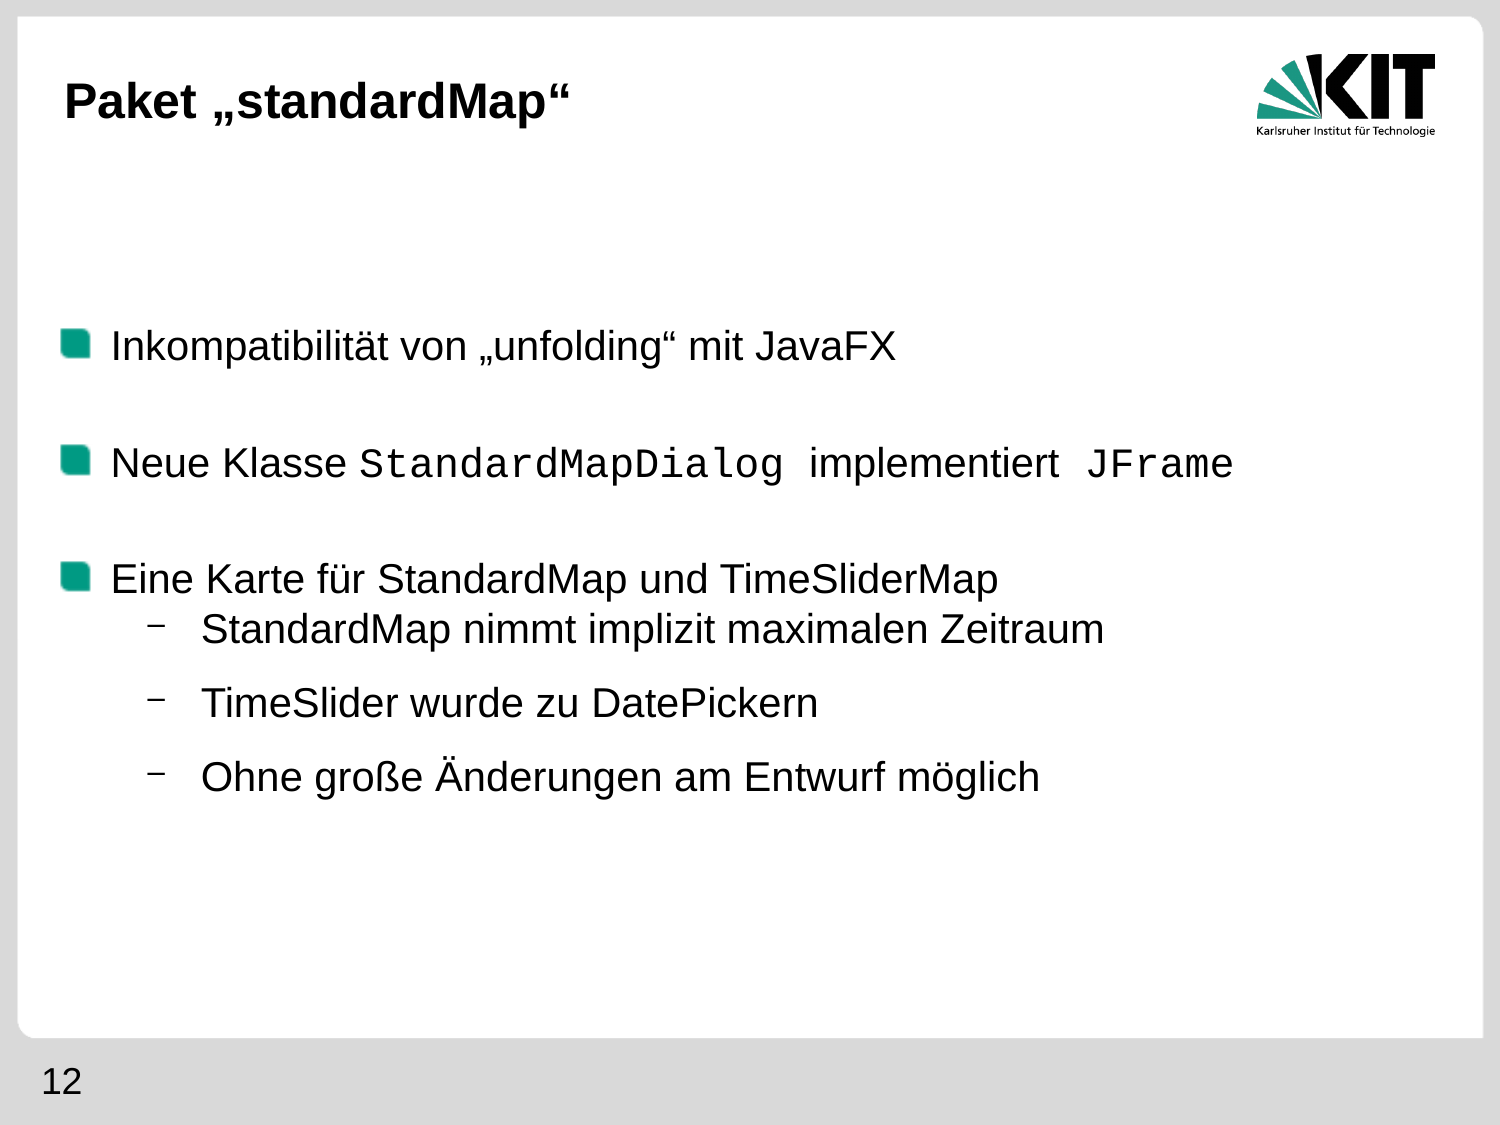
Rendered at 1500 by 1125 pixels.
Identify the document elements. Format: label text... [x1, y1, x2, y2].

picture [0, 0, 1500, 1125]
title Paket „standardMap“ [64, 54, 1198, 147]
list Inkompatibilität von „unfolding“ mit JavaFX Neue Klasse StandardMapDialog implementiert JFrame Eine Karte für StandardMap und TimeSliderMap StandardMap nimmt implizit maximalen Zeitraum TimeSlider wurde zu DatePickern Ohne große Änderungen am Entwurf möglich [59, 318, 1430, 1122]
